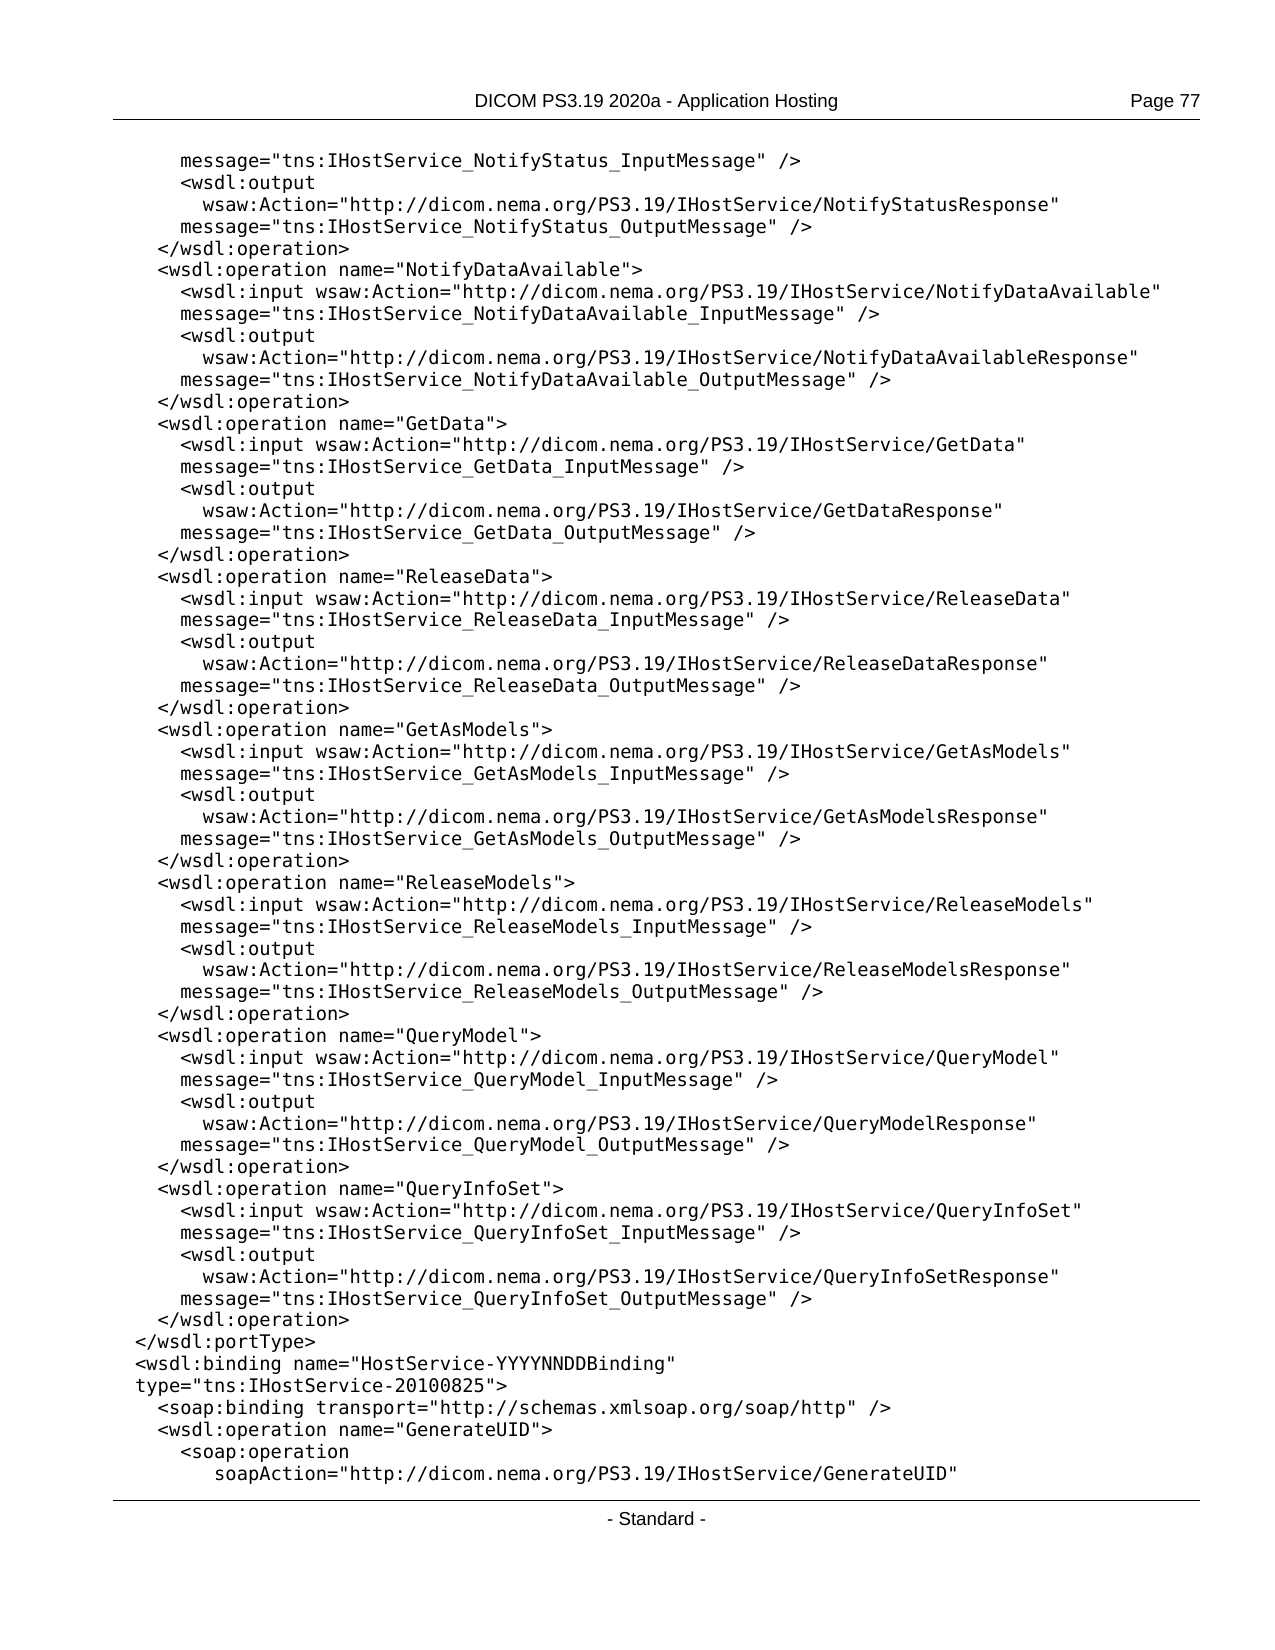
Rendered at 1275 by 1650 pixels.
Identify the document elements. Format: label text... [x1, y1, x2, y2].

text message="tns:IHostService_NotifyStatus_InputMessage" /> <wsdl:output wsaw:Action="http://dicom.nema.org/PS3.19/IHostService/NotifyStatusResponse" message="tns:IHostService_NotifyStatus_OutputMessage" /> </wsdl:operation> <wsdl:operation name="NotifyDataAvailable"> <wsdl:input wsaw:Action="http://dicom.nema.org/PS3.19/IHostService/NotifyDataAvailable" message="tns:IHostService_NotifyDataAvailable_InputMessage" /> <wsdl:output wsaw:Action="http://dicom.nema.org/PS3.19/IHostService/NotifyDataAvailableResponse" message="tns:IHostService_NotifyDataAvailable_OutputMessage" /> </wsdl:operation> <wsdl:operation name="GetData"> <wsdl:input wsaw:Action="http://dicom.nema.org/PS3.19/IHostService/GetData" message="tns:IHostService_GetData_InputMessage" /> <wsdl:output wsaw:Action="http://dicom.nema.org/PS3.19/IHostService/GetDataResponse" message="tns:IHostService_GetData_OutputMessage" /> </wsdl:operation> <wsdl:operation name="ReleaseData"> <wsdl:input wsaw:Action="http://dicom.nema.org/PS3.19/IHostService/ReleaseData" message="tns:IHostService_ReleaseData_InputMessage" /> <wsdl:output wsaw:Action="http://dicom.nema.org/PS3.19/IHostService/ReleaseDataResponse" message="tns:IHostService_ReleaseData_OutputMessage" /> </wsdl:operation> <wsdl:operation name="GetAsModels"> <wsdl:input wsaw:Action="http://dicom.nema.org/PS3.19/IHostService/GetAsModels" message="tns:IHostService_GetAsModels_InputMessage" /> <wsdl:output wsaw:Action="http://dicom.nema.org/PS3.19/IHostService/GetAsModelsResponse" message="tns:IHostService_GetAsModels_OutputMessage" /> </wsdl:operation> <wsdl:operation name="ReleaseModels"> <wsdl:input wsaw:Action="http://dicom.nema.org/PS3.19/IHostService/ReleaseModels" message="tns:IHostService_ReleaseModels_InputMessage" /> <wsdl:output wsaw:Action="http://dicom.nema.org/PS3.19/IHostService/ReleaseModelsResponse" message="tns:IHostService_ReleaseModels_OutputMessage" /> </wsdl:operation> <wsdl:operation name="QueryModel"> <wsdl:input wsaw:Action="http://dicom.nema.org/PS3.19/IHostService/QueryModel" message="tns:IHostService_QueryModel_InputMessage" /> <wsdl:output wsaw:Action="http://dicom.nema.org/PS3.19/IHostService/QueryModelResponse" message="tns:IHostService_QueryModel_OutputMessage" /> </wsdl:operation> <wsdl:operation name="QueryInfoSet"> <wsdl:input wsaw:Action="http://dicom.nema.org/PS3.19/IHostService/QueryInfoSet" message="tns:IHostService_QueryInfoSet_InputMessage" /> <wsdl:output wsaw:Action="http://dicom.nema.org/PS3.19/IHostService/QueryInfoSetResponse" message="tns:IHostService_QueryInfoSet_OutputMessage" /> </wsdl:operation> </wsdl:portType> <wsdl:binding name="HostService-YYYYNNDDBinding" type="tns:IHostService-20100825"> <soap:binding transport="http://schemas.xmlsoap.org/soap/http" /> <wsdl:operation name="GenerateUID"> <soap:operation soapAction="http://dicom.nema.org/PS3.19/IHostService/GenerateUID" [112, 150, 1200, 1484]
